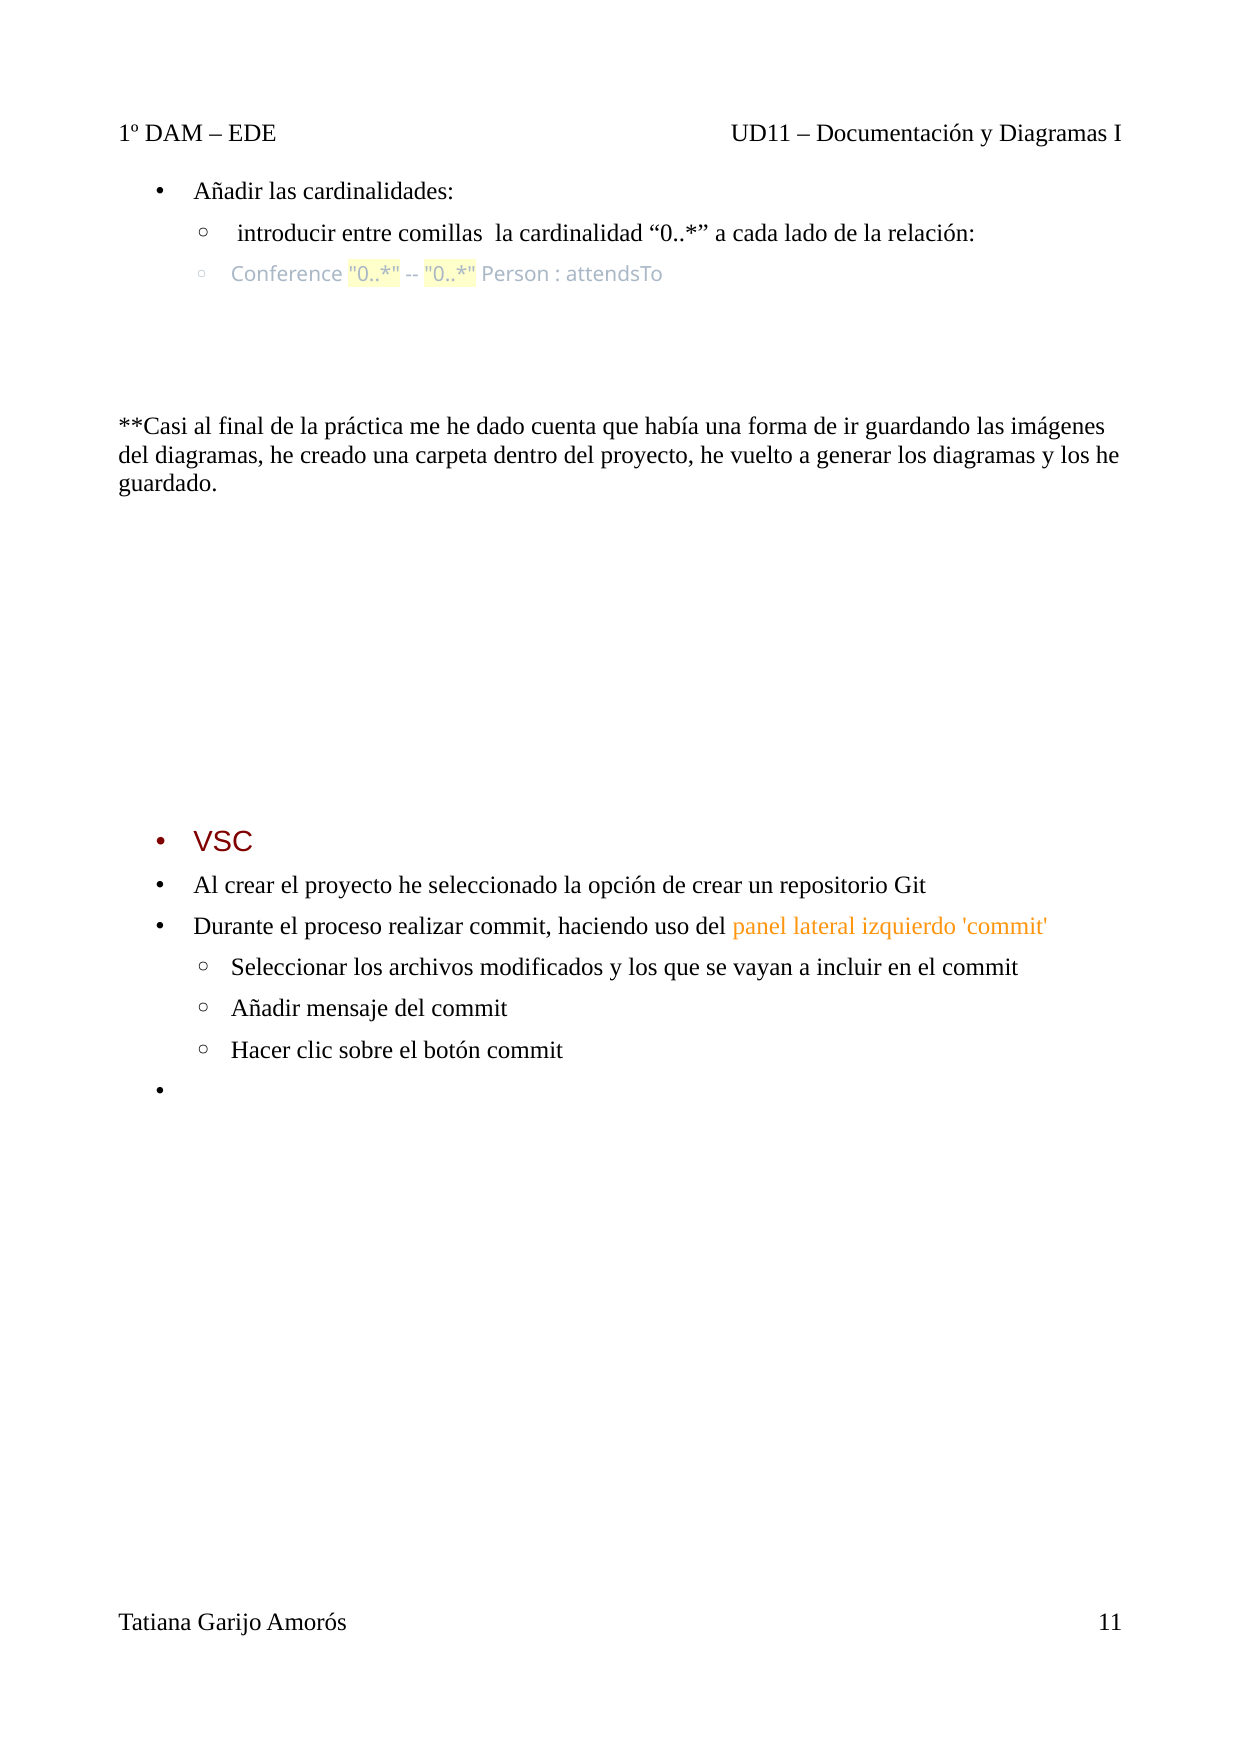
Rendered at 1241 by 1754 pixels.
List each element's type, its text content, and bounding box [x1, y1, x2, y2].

text **Casi al final de la práctica me he dado cuenta que había una forma de ir guardando las imágenes del diagramas, he creado una carpeta dentro del proyecto, he vuelto a generar los diagramas y los he guardado. [118, 411, 1122, 497]
list Durante el proceso realizar commit, haciendo uso del panel lateral izquierdo 'commit' [156, 911, 1122, 940]
list Hacer clic sobre el botón commit [193, 1035, 1122, 1063]
list Añadir las cardinalidades: [156, 176, 1122, 205]
list VSC [156, 823, 1122, 857]
list Conference "0..*" -- "0..*" Person : attendsTo [193, 259, 1122, 287]
list Seleccionar los archivos modificados y los que se vayan a incluir en el commit [193, 952, 1122, 981]
list Al crear el proyecto he seleccionado la opción de crear un repositorio Git [156, 870, 1122, 898]
list Añadir mensaje del commit [193, 993, 1122, 1022]
list introducir entre comillas la cardinalidad “0..*” a cada lado de la relación: [193, 218, 1122, 246]
